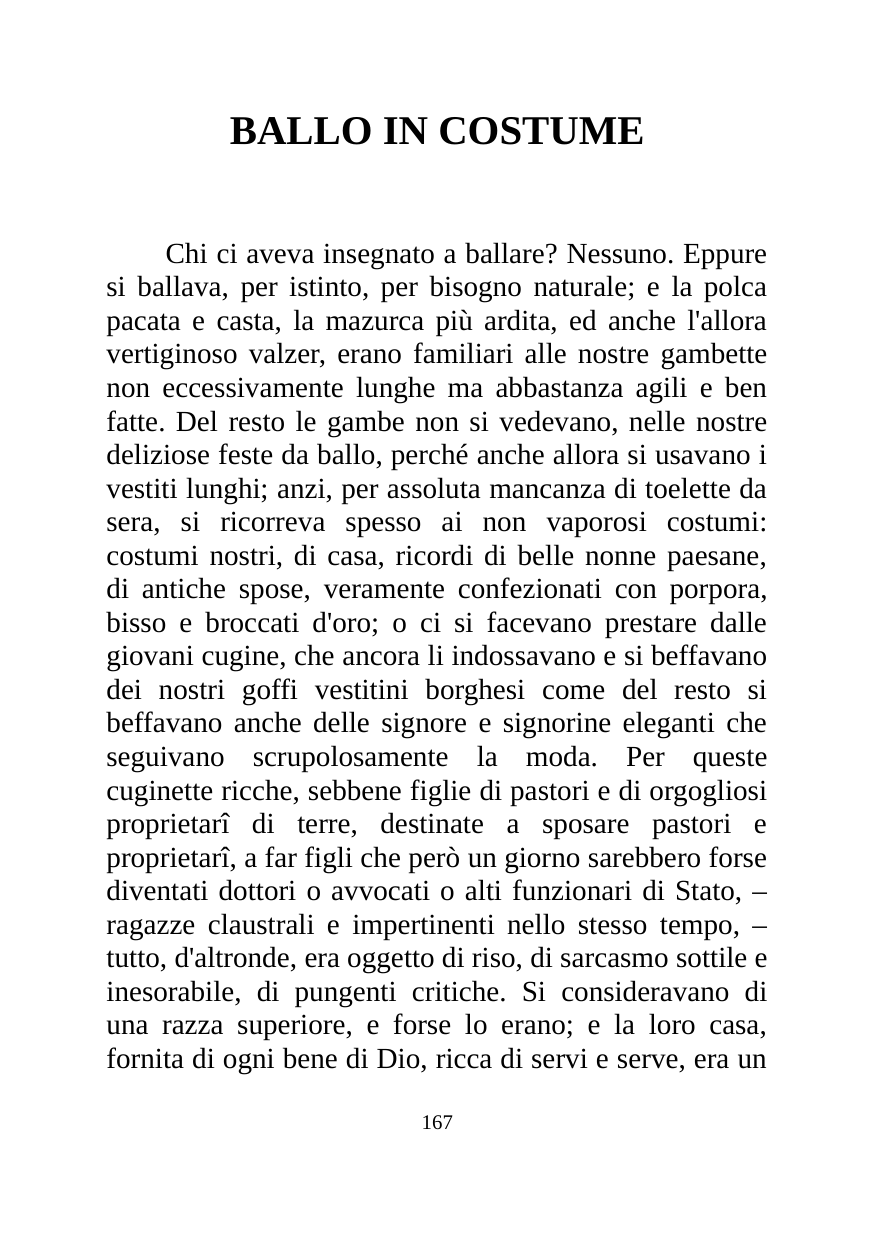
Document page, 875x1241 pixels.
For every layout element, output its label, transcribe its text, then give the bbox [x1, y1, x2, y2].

text Chi ci aveva insegnato a ballare? Nessuno. Eppure si ballava, per istinto, per bisogno naturale; e la polca pacata e casta, la mazurca più ardita, ed anche l'allora vertiginoso valzer, erano familiari alle nostre gambette non eccessivamente lunghe ma abbastanza agili e ben fatte. Del resto le gambe non si vedevano, nelle nostre deliziose feste da ballo, perché anche allora si usavano i vestiti lunghi; anzi, per assoluta mancanza di toelette da sera, si ricorreva spesso ai non vaporosi costumi: costumi nostri, di casa, ricordi di belle nonne paesane, di antiche spose, veramente confezionati con porpora, bisso e broccati d'oro; o ci si facevano prestare dalle giovani cugine, che ancora li indossavano e si beffavano dei nostri goffi vestitini borghesi come del resto si beffavano anche delle signore e signorine eleganti che seguivano scrupolosamente la moda. Per queste cuginette ricche, sebbene figlie di pastori e di orgogliosi proprietarî di terre, destinate a sposare pastori e proprietarî, a far figli che però un giorno sarebbero forse diventati dottori o avvocati o alti funzionari di Stato, – ragazze claustrali e impertinenti nello stesso tempo, – tutto, d'altronde, era oggetto di riso, di sarcasmo sottile e inesorabile, di pungenti critiche. Si consideravano di una razza superiore, e forse lo erano; e la loro casa, fornita di ogni bene di Dio, ricca di servi e serve, era un [106, 236, 768, 1074]
subtitle BALLO IN COSTUME [106, 106, 768, 153]
